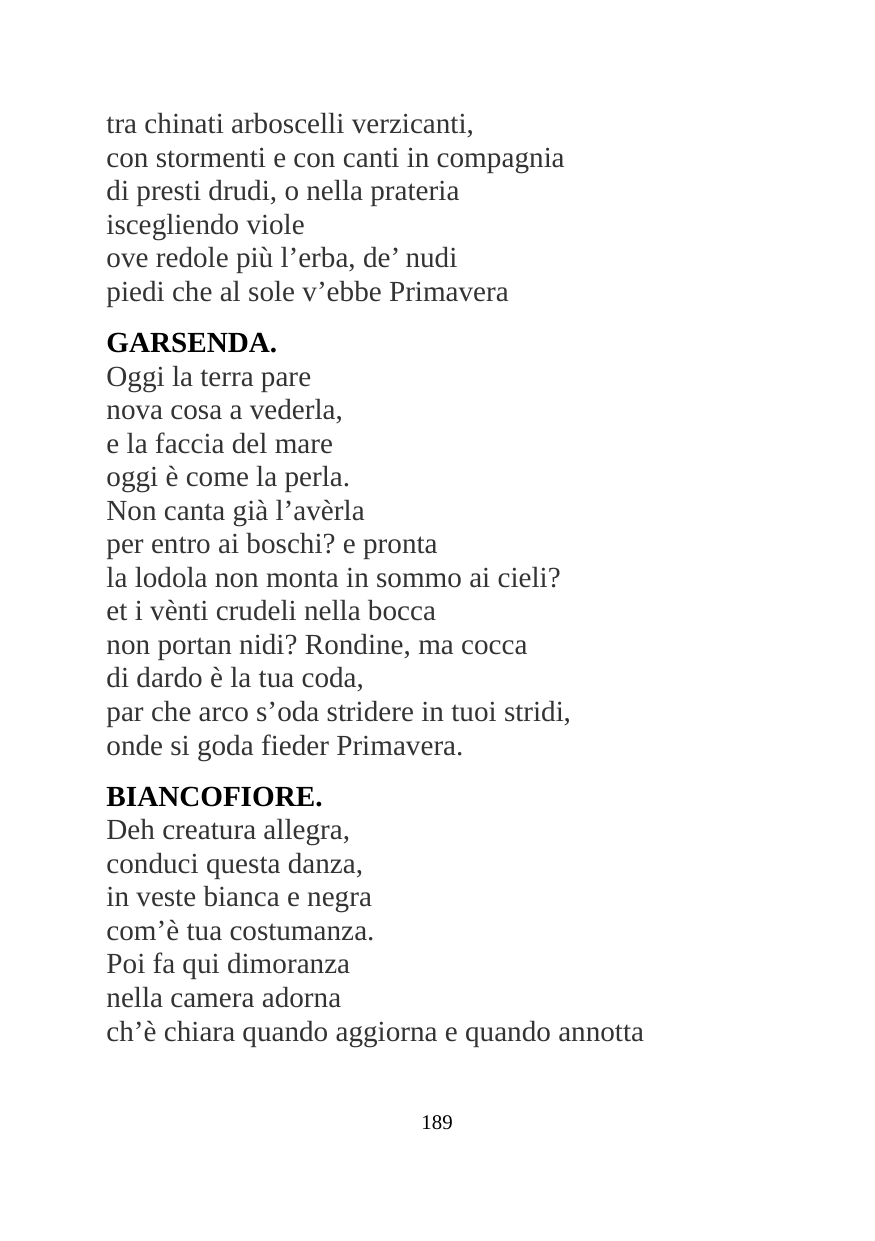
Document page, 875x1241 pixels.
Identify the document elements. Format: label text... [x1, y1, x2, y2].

text Deh creatura allegra, conduci questa danza, in veste bianca e negra com’è tua costumanza. Poi fa qui dimoranza nella camera adorna ch’è chiara quando aggiorna e quando annotta [106, 812, 767, 1047]
text BIANCOFIORE. [106, 779, 767, 812]
text tra chinati arboscelli verzicanti, con stormenti e con canti in compagnia di presti drudi, o nella prateria iscegliendo viole [106, 106, 767, 240]
text Oggi la terra pare nova cosa a vederla, e la faccia del mare oggi è come la perla. Non canta già l’avèrla per entro ai boschi? e pronta la lodola non monta in sommo ai cieli? et i vènti crudeli nella bocca non portan nidi? Rondine, ma cocca di dardo è la tua coda, par che arco s’oda stridere in tuoi stridi, onde si goda fieder Primavera. [106, 359, 767, 761]
text GARSENDA. [106, 325, 767, 359]
text ove redole più l’erba, de’ nudi piedi che al sole v’ebbe Primavera [106, 240, 767, 307]
